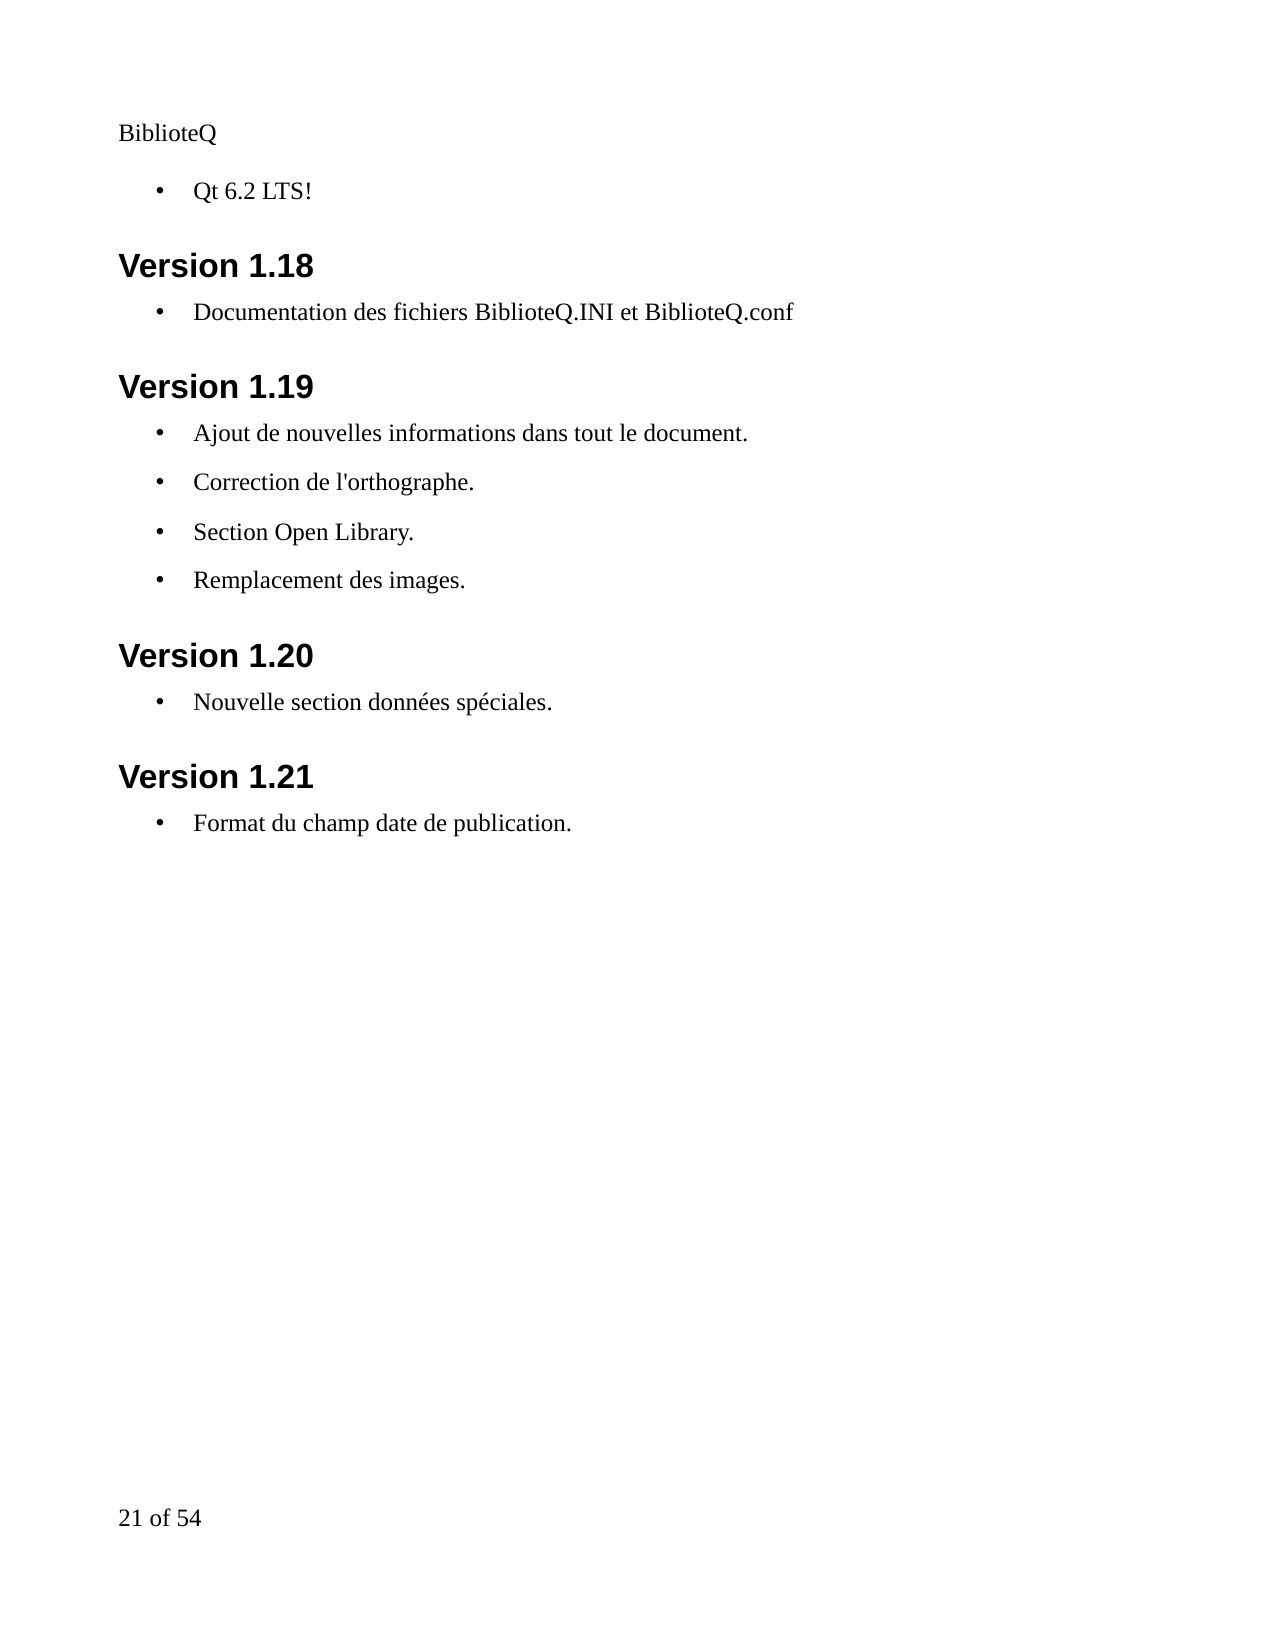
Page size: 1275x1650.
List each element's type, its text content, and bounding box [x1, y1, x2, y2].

list Qt 6.2 LTS! [156, 176, 1157, 205]
list Remplacement des images. [156, 566, 1157, 594]
list Section Open Library. [156, 517, 1157, 545]
subtitle Version 1.21 [118, 757, 1157, 795]
subtitle Version 1.20 [118, 636, 1157, 674]
list Documentation des fichiers BiblioteQ.INI et BiblioteQ.conf [156, 297, 1157, 326]
subtitle Version 1.19 [118, 367, 1157, 406]
list Ajout de nouvelles informations dans tout le document. [156, 418, 1157, 447]
list Nouvelle section données spéciales. [156, 687, 1157, 715]
list Format du champ date de publication. [156, 808, 1157, 836]
list Correction de l'orthographe. [156, 467, 1157, 496]
subtitle Version 1.18 [118, 246, 1157, 285]
